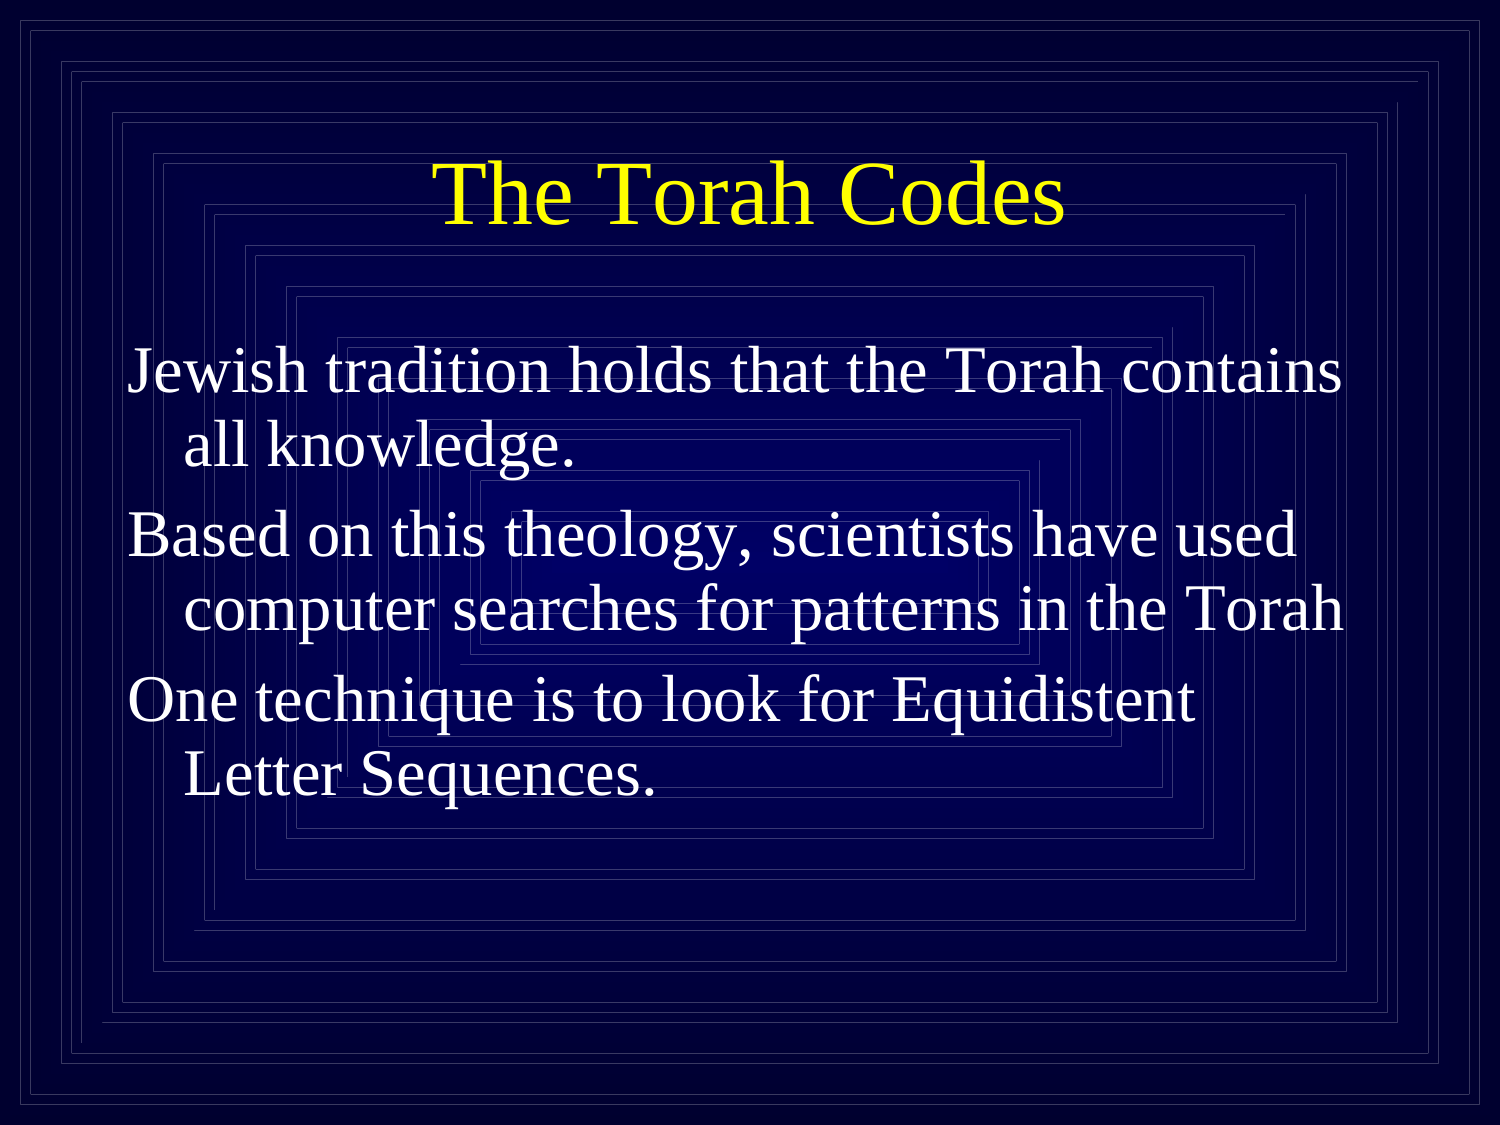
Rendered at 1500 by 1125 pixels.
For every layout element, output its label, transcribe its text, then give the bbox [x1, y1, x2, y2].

list Jewish tradition holds that the Torah contains all knowledge. Based on this theology, scientists have used computer searches for patterns in the Torah One technique is to look for Equidistent Letter Sequences. [112, 324, 1388, 1001]
title The Torah Codes [112, 99, 1388, 288]
